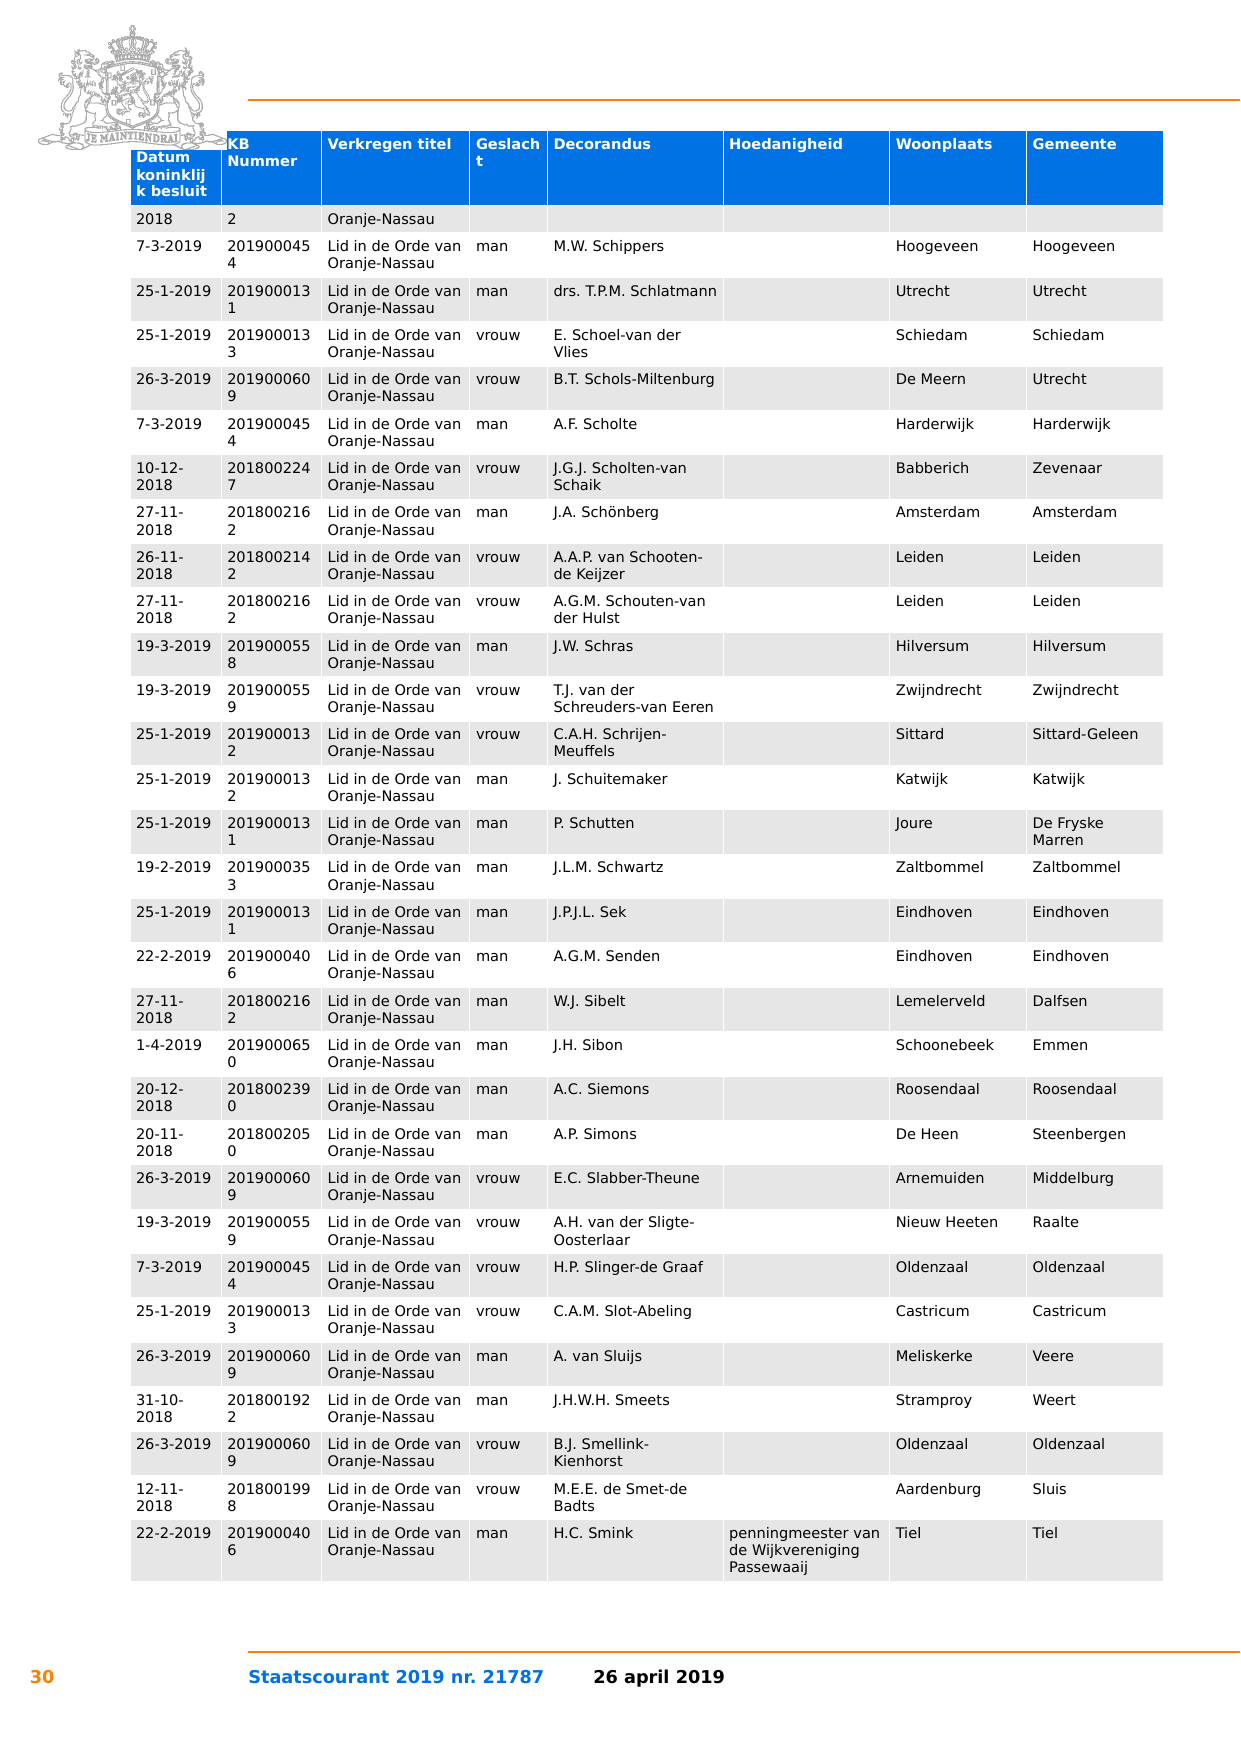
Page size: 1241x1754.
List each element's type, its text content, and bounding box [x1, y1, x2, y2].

table_cell Lid in de Orde van Oranje-Nassau [322, 544, 469, 587]
table_cell [724, 1077, 889, 1120]
table_cell A.F. Scholte [548, 411, 723, 454]
table_cell [724, 589, 889, 632]
table_cell Hoogeveen [1027, 234, 1163, 277]
table_header Woonplaats [890, 131, 1026, 205]
table_cell Dalfsen [1027, 988, 1163, 1031]
table_cell [724, 1476, 889, 1519]
table_cell Lid in de Orde van Oranje-Nassau [322, 1299, 469, 1342]
table_cell 2019000406 [222, 944, 321, 987]
table_cell [1027, 206, 1163, 232]
table_cell Castricum [1027, 1299, 1163, 1342]
table_cell [724, 1299, 889, 1342]
table_cell 2019000558 [222, 633, 321, 676]
table_cell man [470, 944, 547, 987]
table_cell B.J. Smellink-Kienhorst [548, 1432, 723, 1475]
table_cell [724, 1343, 889, 1386]
table_cell W.J. Sibelt [548, 988, 723, 1031]
table_cell [724, 810, 889, 854]
table_cell vrouw [470, 677, 547, 721]
table_cell [724, 1432, 889, 1475]
table_cell Veere [1027, 1343, 1163, 1386]
table_cell [724, 722, 889, 765]
table_cell Katwijk [890, 766, 1026, 809]
table_cell 19-3-2019 [131, 677, 221, 721]
table_cell Hilversum [1027, 633, 1163, 676]
table_cell Lid in de Orde van Oranje-Nassau [322, 1254, 469, 1297]
table_cell 12-11-2018 [131, 1476, 221, 1519]
table_cell Leiden [890, 589, 1026, 632]
table_cell Eindhoven [1027, 944, 1163, 987]
table_cell Schiedam [1027, 322, 1163, 366]
table_cell 25-1-2019 [131, 322, 221, 366]
table_cell man [470, 234, 547, 277]
table_cell Sluis [1027, 1476, 1163, 1519]
table_cell Lid in de Orde van Oranje-Nassau [322, 1343, 469, 1386]
table_cell M.E.E. de Smet-de Badts [548, 1476, 723, 1519]
table_cell Schoonebeek [890, 1032, 1026, 1076]
table_cell Steenbergen [1027, 1121, 1163, 1164]
table_cell J.A. Schönberg [548, 500, 723, 543]
table_cell Lid in de Orde van Oranje-Nassau [322, 322, 469, 366]
table_cell 2018002162 [222, 988, 321, 1031]
table_cell 2019000454 [222, 234, 321, 277]
table_cell Tiel [890, 1520, 1026, 1581]
table_cell Lid in de Orde van Oranje-Nassau [322, 500, 469, 543]
table_cell 19-3-2019 [131, 1210, 221, 1253]
table_cell Sittard [890, 722, 1026, 765]
table_cell Schiedam [890, 322, 1026, 366]
table_cell J.L.M. Schwartz [548, 855, 723, 898]
table_cell 2018001922 [222, 1387, 321, 1431]
table_cell A.G.M. Senden [548, 944, 723, 987]
table_cell Eindhoven [890, 944, 1026, 987]
table_cell Lid in de Orde van Oranje-Nassau [322, 1165, 469, 1209]
table_cell Oranje-Nassau [322, 206, 469, 232]
table_cell M.W. Schippers [548, 234, 723, 277]
table_cell [724, 1387, 889, 1431]
table_cell Utrecht [1027, 367, 1163, 410]
table_cell man [470, 766, 547, 809]
table_header Gemeente [1027, 131, 1163, 205]
picture [38, 25, 227, 150]
table_cell J.H.W.H. Smeets [548, 1387, 723, 1431]
table_cell Lid in de Orde van Oranje-Nassau [322, 899, 469, 942]
table_cell 2019000454 [222, 411, 321, 454]
table_cell Stramproy [890, 1387, 1026, 1431]
table_cell 2018002162 [222, 500, 321, 543]
table_cell Leiden [1027, 544, 1163, 587]
table_cell [470, 206, 547, 232]
table_cell vrouw [470, 367, 547, 410]
table_cell Babberich [890, 455, 1026, 499]
table_cell C.A.M. Slot-Abeling [548, 1299, 723, 1342]
table_cell 27-11-2018 [131, 589, 221, 632]
table_cell A.C. Siemons [548, 1077, 723, 1120]
table_cell penningmeester van de Wijkvereniging Passewaaij [724, 1520, 889, 1581]
table_cell [724, 944, 889, 987]
table_cell 2019000609 [222, 1165, 321, 1209]
table_cell [724, 367, 889, 410]
table_cell C.A.H. Schrijen-Meuffels [548, 722, 723, 765]
table_cell 7-3-2019 [131, 1254, 221, 1297]
table_cell Leiden [1027, 589, 1163, 632]
table_cell 25-1-2019 [131, 899, 221, 942]
table_cell Castricum [890, 1299, 1026, 1342]
table_cell A.G.M. Schouten-van der Hulst [548, 589, 723, 632]
table_cell [724, 988, 889, 1031]
table_cell man [470, 988, 547, 1031]
table_cell 26-11-2018 [131, 544, 221, 587]
table_cell 26-3-2019 [131, 1432, 221, 1475]
table_cell Lid in de Orde van Oranje-Nassau [322, 944, 469, 987]
table_cell [724, 766, 889, 809]
table_cell Middelburg [1027, 1165, 1163, 1209]
table_header Datum koninklijk besluit [131, 150, 221, 205]
table_cell vrouw [470, 1165, 547, 1209]
table_cell Roosendaal [1027, 1077, 1163, 1120]
table_cell Nieuw Heeten [890, 1210, 1026, 1253]
table_cell Lid in de Orde van Oranje-Nassau [322, 1520, 469, 1581]
table_cell 2019000131 [222, 278, 321, 321]
table_cell 2019000650 [222, 1032, 321, 1076]
table_cell 25-1-2019 [131, 1299, 221, 1342]
table_header Decorandus [548, 131, 723, 205]
table_cell Oldenzaal [890, 1254, 1026, 1297]
table_cell man [470, 411, 547, 454]
table_cell [724, 455, 889, 499]
table_cell 19-3-2019 [131, 633, 221, 676]
table_cell vrouw [470, 1254, 547, 1297]
table_cell vrouw [470, 1299, 547, 1342]
table_cell Utrecht [890, 278, 1026, 321]
table_cell man [470, 1343, 547, 1386]
table_cell Sittard-Geleen [1027, 722, 1163, 765]
table_cell B.T. Schols-Miltenburg [548, 367, 723, 410]
table_cell Lid in de Orde van Oranje-Nassau [322, 1032, 469, 1076]
table_cell Eindhoven [890, 899, 1026, 942]
table_cell Aardenburg [890, 1476, 1026, 1519]
table_cell 2018 [131, 206, 221, 232]
table_cell 10-12-2018 [131, 455, 221, 499]
table_cell drs. T.P.M. Schlatmann [548, 278, 723, 321]
table_cell 2018002142 [222, 544, 321, 587]
table_cell 19-2-2019 [131, 855, 221, 898]
table_cell [548, 206, 723, 232]
table_cell 2018001998 [222, 1476, 321, 1519]
table_cell Harderwijk [1027, 411, 1163, 454]
table_cell J.P.J.L. Sek [548, 899, 723, 942]
table_cell Katwijk [1027, 766, 1163, 809]
table_cell 2019000131 [222, 899, 321, 942]
table_cell vrouw [470, 1210, 547, 1253]
table_cell [724, 278, 889, 321]
table_cell 2019000353 [222, 855, 321, 898]
table_cell Arnemuiden [890, 1165, 1026, 1209]
table_cell J.H. Sibon [548, 1032, 723, 1076]
table_cell [724, 234, 889, 277]
table_cell H.C. Smink [548, 1520, 723, 1581]
table_cell A.H. van der Sligte-Oosterlaar [548, 1210, 723, 1253]
table_cell Emmen [1027, 1032, 1163, 1076]
table_cell man [470, 1387, 547, 1431]
table_cell [724, 206, 889, 232]
table_cell 31-10-2018 [131, 1387, 221, 1431]
table_cell man [470, 1520, 547, 1581]
table_cell Weert [1027, 1387, 1163, 1431]
table_cell 7-3-2019 [131, 234, 221, 277]
table_cell P. Schutten [548, 810, 723, 854]
table_cell 2019000609 [222, 1343, 321, 1386]
table_cell Lid in de Orde van Oranje-Nassau [322, 633, 469, 676]
table_cell 2019000609 [222, 1432, 321, 1475]
table_cell Lid in de Orde van Oranje-Nassau [322, 411, 469, 454]
table_cell Lid in de Orde van Oranje-Nassau [322, 766, 469, 809]
table_cell 26-3-2019 [131, 367, 221, 410]
table_cell 2018002162 [222, 589, 321, 632]
table_cell A.A.P. van Schooten-de Keijzer [548, 544, 723, 587]
table_cell [724, 500, 889, 543]
table_cell 2019000559 [222, 1210, 321, 1253]
table_cell 25-1-2019 [131, 810, 221, 854]
table_cell [724, 1165, 889, 1209]
table_cell E.C. Slabber-Theune [548, 1165, 723, 1209]
table_cell T.J. van der Schreuders-van Eeren [548, 677, 723, 721]
table_cell man [470, 855, 547, 898]
table_cell De Heen [890, 1121, 1026, 1164]
table_cell Amsterdam [890, 500, 1026, 543]
table_cell Zaltbommel [890, 855, 1026, 898]
table_cell Lid in de Orde van Oranje-Nassau [322, 1432, 469, 1475]
table_cell Lid in de Orde van Oranje-Nassau [322, 677, 469, 721]
table_cell Zwijndrecht [1027, 677, 1163, 721]
table_cell 26-3-2019 [131, 1343, 221, 1386]
table_cell [724, 677, 889, 721]
table_cell Zwijndrecht [890, 677, 1026, 721]
table_cell 2019000406 [222, 1520, 321, 1581]
table_cell 2019000609 [222, 367, 321, 410]
table_cell 20-11-2018 [131, 1121, 221, 1164]
table_cell Lid in de Orde van Oranje-Nassau [322, 234, 469, 277]
table_cell [724, 1210, 889, 1253]
table_cell [724, 544, 889, 587]
table_cell A.P. Simons [548, 1121, 723, 1164]
table_cell Meliskerke [890, 1343, 1026, 1386]
table_cell Eindhoven [1027, 899, 1163, 942]
table_cell 20-12-2018 [131, 1077, 221, 1120]
table_cell Harderwijk [890, 411, 1026, 454]
table_cell Lid in de Orde van Oranje-Nassau [322, 855, 469, 898]
table_cell man [470, 810, 547, 854]
table_cell Lid in de Orde van Oranje-Nassau [322, 1077, 469, 1120]
table_cell 27-11-2018 [131, 500, 221, 543]
table_cell 2019000133 [222, 322, 321, 366]
table_cell [724, 411, 889, 454]
table_cell H.P. Slinger-de Graaf [548, 1254, 723, 1297]
table_cell 2019000559 [222, 677, 321, 721]
table_header Geslacht [470, 131, 547, 205]
table_cell J.G.J. Scholten-van Schaik [548, 455, 723, 499]
table_cell Lid in de Orde van Oranje-Nassau [322, 1476, 469, 1519]
table_cell [890, 206, 1026, 232]
table_cell vrouw [470, 1432, 547, 1475]
table_cell E. Schoel-van der Vlies [548, 322, 723, 366]
table_cell Hoogeveen [890, 234, 1026, 277]
table_cell 22-2-2019 [131, 1520, 221, 1581]
table_cell [724, 855, 889, 898]
table_cell Lid in de Orde van Oranje-Nassau [322, 589, 469, 632]
table_cell man [470, 1121, 547, 1164]
table_cell 25-1-2019 [131, 722, 221, 765]
table_cell 25-1-2019 [131, 278, 221, 321]
table_cell Lid in de Orde van Oranje-Nassau [322, 810, 469, 854]
table_cell vrouw [470, 1476, 547, 1519]
table_cell 2019000133 [222, 1299, 321, 1342]
table_header Hoedanigheid [724, 131, 889, 205]
table_cell 26-3-2019 [131, 1165, 221, 1209]
table_cell Lid in de Orde van Oranje-Nassau [322, 278, 469, 321]
table_cell Roosendaal [890, 1077, 1026, 1120]
table_cell 7-3-2019 [131, 411, 221, 454]
table_cell vrouw [470, 322, 547, 366]
table_cell Zevenaar [1027, 455, 1163, 499]
table_cell Lemelerveld [890, 988, 1026, 1031]
table_cell [724, 633, 889, 676]
table_cell De Fryske Marren [1027, 810, 1163, 854]
table_cell vrouw [470, 455, 547, 499]
table_cell De Meern [890, 367, 1026, 410]
table_cell Tiel [1027, 1520, 1163, 1581]
table_cell vrouw [470, 589, 547, 632]
table_cell 1-4-2019 [131, 1032, 221, 1076]
table_cell man [470, 899, 547, 942]
table_cell vrouw [470, 544, 547, 587]
table_cell Oldenzaal [1027, 1432, 1163, 1475]
table_cell 22-2-2019 [131, 944, 221, 987]
table_cell Oldenzaal [1027, 1254, 1163, 1297]
table_cell [724, 1254, 889, 1297]
table_cell Leiden [890, 544, 1026, 587]
table_cell J. Schuitemaker [548, 766, 723, 809]
table_cell 2019000131 [222, 810, 321, 854]
table_cell Lid in de Orde van Oranje-Nassau [322, 455, 469, 499]
table_cell man [470, 1032, 547, 1076]
table_cell Joure [890, 810, 1026, 854]
table_cell [724, 1121, 889, 1164]
table_cell 2 [222, 206, 321, 232]
table_cell J.W. Schras [548, 633, 723, 676]
table_cell vrouw [470, 722, 547, 765]
table_cell 2018002247 [222, 455, 321, 499]
table_cell [724, 1032, 889, 1076]
table_cell 2019000454 [222, 1254, 321, 1297]
table_header KB Nummer [222, 131, 321, 205]
table_cell 27-11-2018 [131, 988, 221, 1031]
table_cell 2019000132 [222, 722, 321, 765]
table_cell man [470, 1077, 547, 1120]
table_cell 25-1-2019 [131, 766, 221, 809]
table_cell man [470, 633, 547, 676]
table_cell Lid in de Orde van Oranje-Nassau [322, 367, 469, 410]
table_cell 2019000132 [222, 766, 321, 809]
table_cell 2018002390 [222, 1077, 321, 1120]
table_cell [724, 322, 889, 366]
table_cell Hilversum [890, 633, 1026, 676]
table_cell Lid in de Orde van Oranje-Nassau [322, 988, 469, 1031]
table_cell Raalte [1027, 1210, 1163, 1253]
table_cell [724, 899, 889, 942]
table_cell Lid in de Orde van Oranje-Nassau [322, 1210, 469, 1253]
table_cell A. van Sluijs [548, 1343, 723, 1386]
table_cell Lid in de Orde van Oranje-Nassau [322, 1121, 469, 1164]
table_cell Oldenzaal [890, 1432, 1026, 1475]
table_cell Amsterdam [1027, 500, 1163, 543]
table_cell man [470, 278, 547, 321]
table_header Verkregen titel [322, 131, 469, 205]
table_cell man [470, 500, 547, 543]
table_cell Utrecht [1027, 278, 1163, 321]
table_cell Lid in de Orde van Oranje-Nassau [322, 722, 469, 765]
table_cell Zaltbommel [1027, 855, 1163, 898]
table_cell 2018002050 [222, 1121, 321, 1164]
table_cell Lid in de Orde van Oranje-Nassau [322, 1387, 469, 1431]
